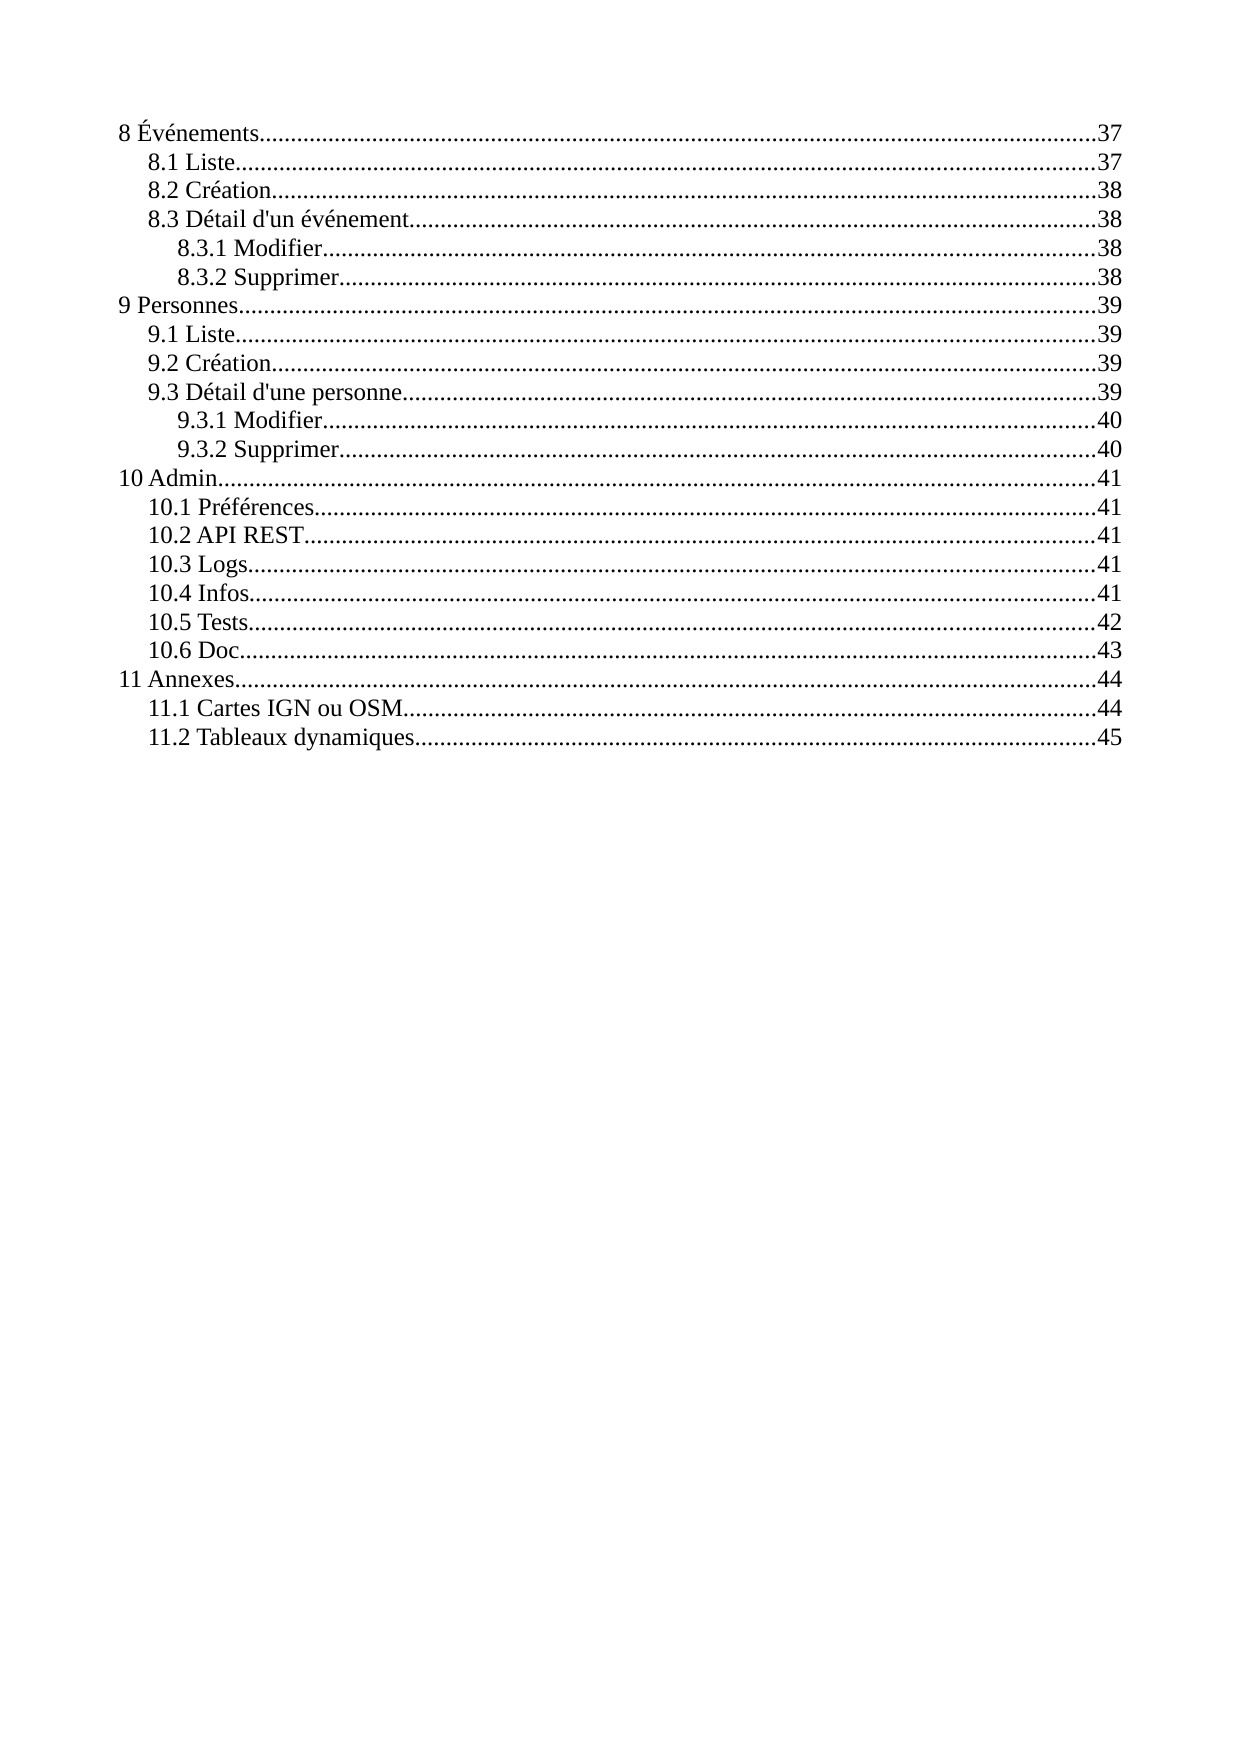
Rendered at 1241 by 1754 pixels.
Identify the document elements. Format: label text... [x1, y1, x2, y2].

text 8.3 Détail d'un événement 38 [148, 204, 1122, 233]
text 11.1 Cartes IGN ou OSM 44 [148, 693, 1122, 722]
text 8.3.2 Supprimer 38 [177, 262, 1122, 291]
text 10.6 Doc 43 [148, 636, 1122, 664]
text 8.1 Liste 37 [148, 147, 1122, 176]
text 11.2 Tableaux dynamiques 45 [148, 722, 1122, 751]
text 9.3.1 Modifier 40 [177, 406, 1122, 434]
text 8 Événements 37 [118, 118, 1122, 147]
text 10 Admin 41 [118, 463, 1122, 492]
text 9.1 Liste 39 [148, 319, 1122, 348]
text 10.5 Tests 42 [148, 607, 1122, 636]
text 11 Annexes 44 [118, 664, 1122, 693]
text 9 Personnes 39 [118, 291, 1122, 319]
text 10.1 Préférences 41 [148, 492, 1122, 521]
text 9.3 Détail d'une personne 39 [148, 377, 1122, 406]
text 8.2 Création 38 [148, 176, 1122, 204]
text 8.3.1 Modifier 38 [177, 233, 1122, 262]
text 10.2 API REST 41 [148, 521, 1122, 549]
text 9.3.2 Supprimer 40 [177, 434, 1122, 463]
text 9.2 Création 39 [148, 348, 1122, 377]
text 10.3 Logs 41 [148, 549, 1122, 578]
text 10.4 Infos 41 [148, 578, 1122, 607]
